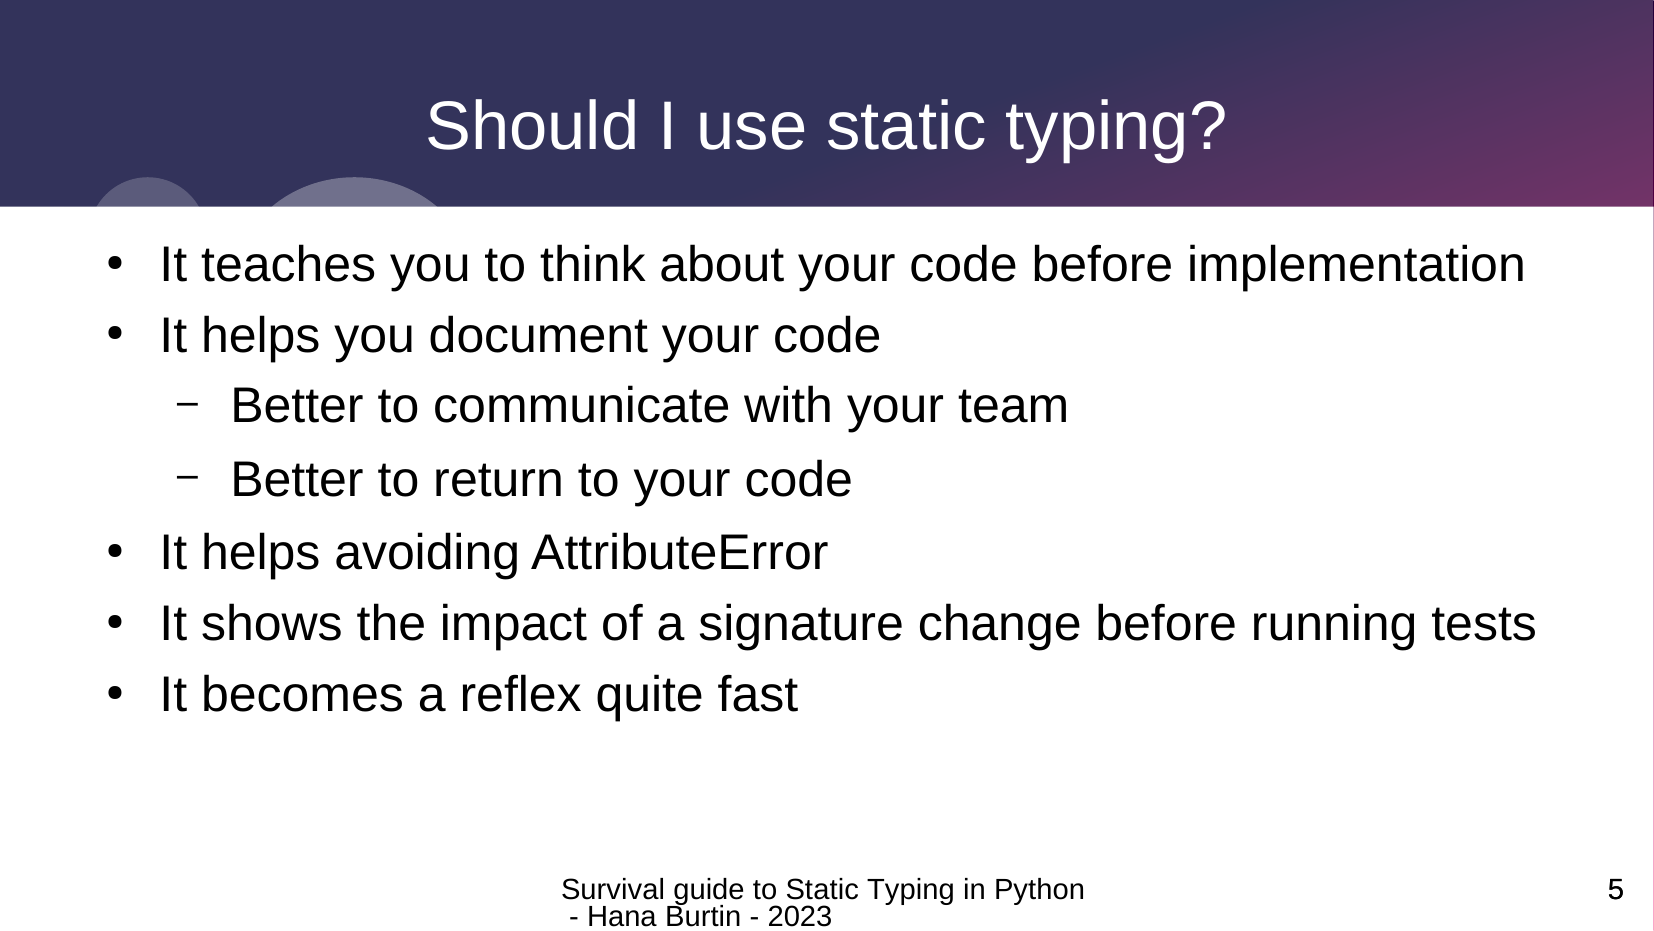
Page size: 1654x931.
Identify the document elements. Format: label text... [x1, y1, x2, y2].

list It teaches you to think about your code before implementation It helps you document your code Better to communicate with your team Better to return to your code It helps avoiding AttributeError It shows the impact of a signature change before running tests It becomes a reflex quite fast [88, 236, 1565, 827]
title Should I use static typing? [88, 44, 1565, 207]
